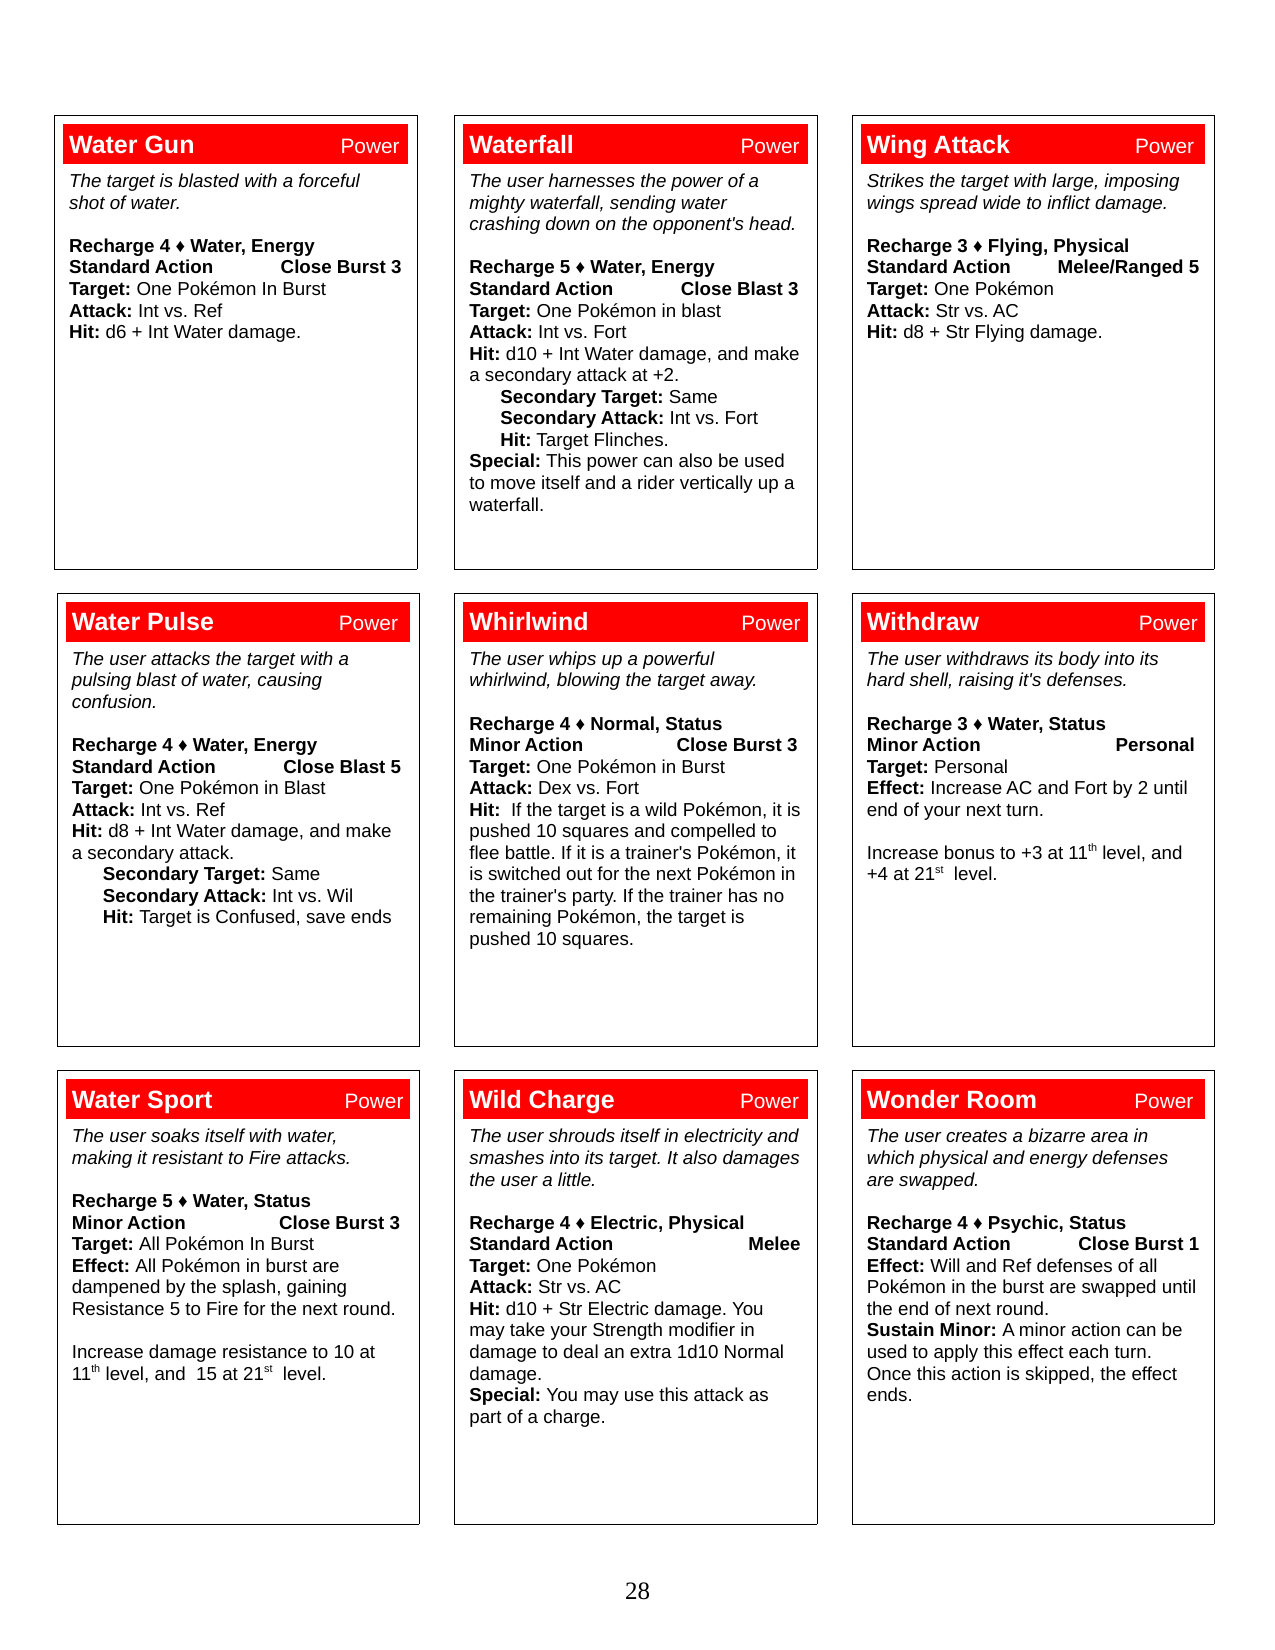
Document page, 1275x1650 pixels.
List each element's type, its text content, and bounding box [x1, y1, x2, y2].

table_header Water Pulse Power [66, 602, 410, 642]
table_header Whirlwind Power [463, 602, 808, 642]
table_header Withdraw Power [861, 602, 1205, 642]
table_header Wonder Room Power [861, 1079, 1205, 1119]
table_header Waterfall Power [463, 124, 808, 164]
table_cell The user attacks the target with a pulsing blast of water, causing confusion. Recharge 4 ♦ Water, Energy Standard Action Close Blast 5 Target: One Pokémon in Blast Attack: Int vs. Ref Hit: d8 + Int Water damage, and make a secondary attack. Secondary Target: Same Secondary Attack: Int vs. Wil Hit: Target is Confused, save ends [66, 642, 410, 955]
table_cell The target is blasted with a forceful shot of water. Recharge 4 ♦ Water, Energy Standard Action Close Burst 3 Target: One Pokémon In Burst Attack: Int vs. Ref Hit: d6 + Int Water damage. [63, 164, 408, 348]
table_cell The user withdraws its body into its hard shell, raising it's defenses. Recharge 3 ♦ Water, Status Minor Action Personal Target: Personal Effect: Increase AC and Fort by 2 until end of your next turn. Increase bonus to +3 at 11th level, and +4 at 21st level. [861, 642, 1205, 891]
table_cell The user harnesses the power of a mighty waterfall, sending water crashing down on the opponent's head. Recharge 5 ♦ Water, Energy Standard Action Close Blast 3 Target: One Pokémon in blast Attack: Int vs. Fort Hit: d10 + Int Water damage, and make a secondary attack at +2. Secondary Target: Same Secondary Attack: Int vs. Fort Hit: Target Flinches. Special: This power can also be used to move itself and a rider vertically up a waterfall. [463, 164, 808, 521]
table_cell Strikes the target with large, imposing wings spread wide to inflict damage. Recharge 3 ♦ Flying, Physical Standard Action Melee/Ranged 5 Target: One Pokémon Attack: Str vs. AC Hit: d8 + Str Flying damage. [861, 164, 1205, 348]
table_header Wing Attack Power [861, 124, 1205, 164]
table_header Water Gun Power [63, 124, 408, 164]
table_cell The user soaks itself with water, making it resistant to Fire attacks. Recharge 5 ♦ Water, Status Minor Action Close Burst 3 Target: All Pokémon In Burst Effect: All Pokémon in burst are dampened by the splash, gaining Resistance 5 to Fire for the next round. Increase damage resistance to 10 at 11th level, and 15 at 21st level. [66, 1120, 410, 1390]
table_header Wild Charge Power [463, 1079, 808, 1119]
table_cell The user creates a bizarre area in which physical and energy defenses are swapped. Recharge 4 ♦ Psychic, Status Standard Action Close Burst 1 Effect: Will and Ref defenses of all Pokémon in the burst are swapped until the end of next round. Sustain Minor: A minor action can be used to apply this effect each turn. Once this action is skipped, the effect ends. [861, 1120, 1205, 1411]
table_cell The user shrouds itself in electricity and smashes into its target. It also damages the user a little. Recharge 4 ♦ Electric, Physical Standard Action Melee Target: One Pokémon Attack: Str vs. AC Hit: d10 + Str Electric damage. You may take your Strength modifier in damage to deal an extra 1d10 Normal damage. Special: You may use this attack as part of a charge. [463, 1120, 808, 1433]
table_header Water Sport Power [66, 1079, 410, 1119]
table_cell The user whips up a powerful whirlwind, blowing the target away. Recharge 4 ♦ Normal, Status Minor Action Close Burst 3 Target: One Pokémon in Burst Attack: Dex vs. Fort Hit: If the target is a wild Pokémon, it is pushed 10 squares and compelled to flee battle. If it is a trainer's Pokémon, it is switched out for the next Pokémon in the trainer's party. If the trainer has no remaining Pokémon, the target is pushed 10 squares. [463, 642, 808, 955]
